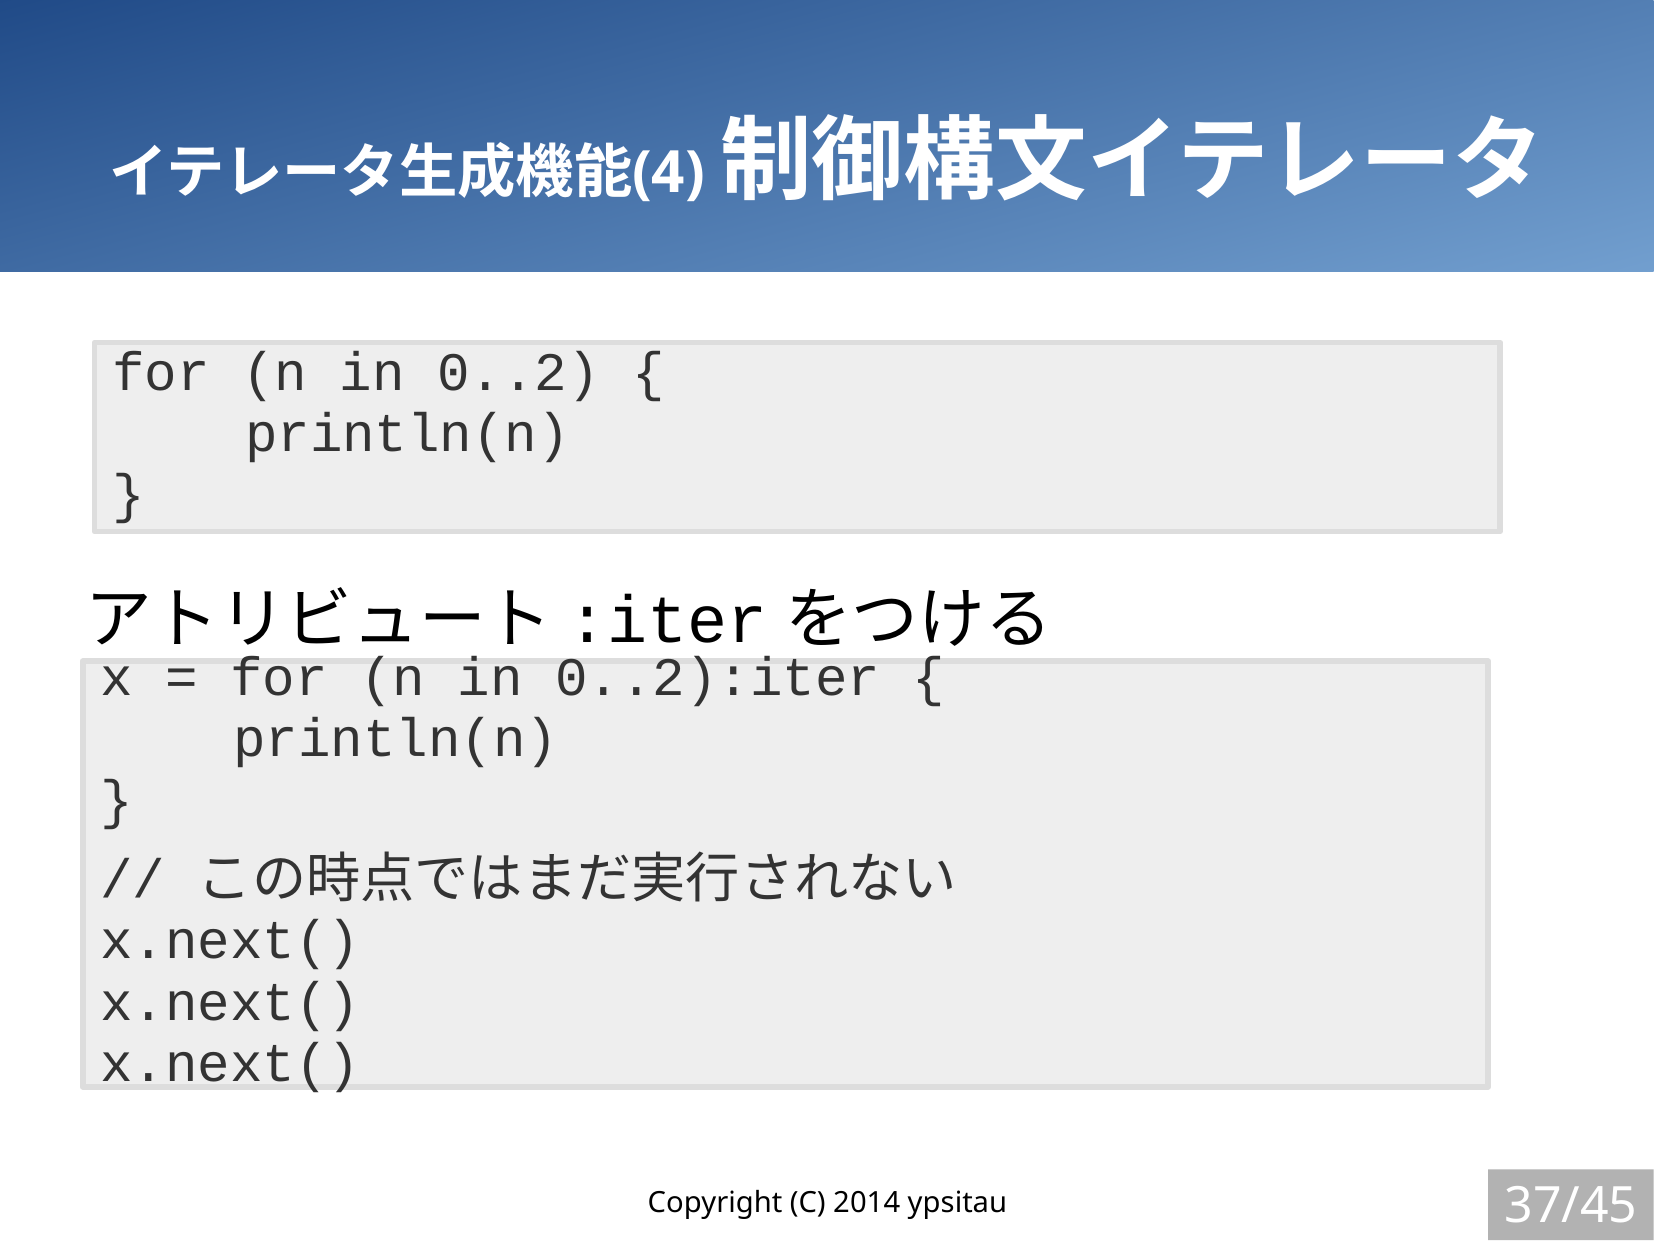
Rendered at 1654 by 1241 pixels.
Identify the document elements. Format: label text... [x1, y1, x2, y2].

text_box for (n in 0..2) { println(n) } [94, 342, 1501, 532]
text_box アトリビュート :iter をつける [70, 557, 1076, 674]
title イテレータ生成機能(4) 制御構文イテレータ [82, 49, 1571, 257]
text_box x = for (n in 0..2):iter { println(n) } // この時点ではまだ実行されない x.next() x.next() x.next() [82, 661, 1489, 1087]
